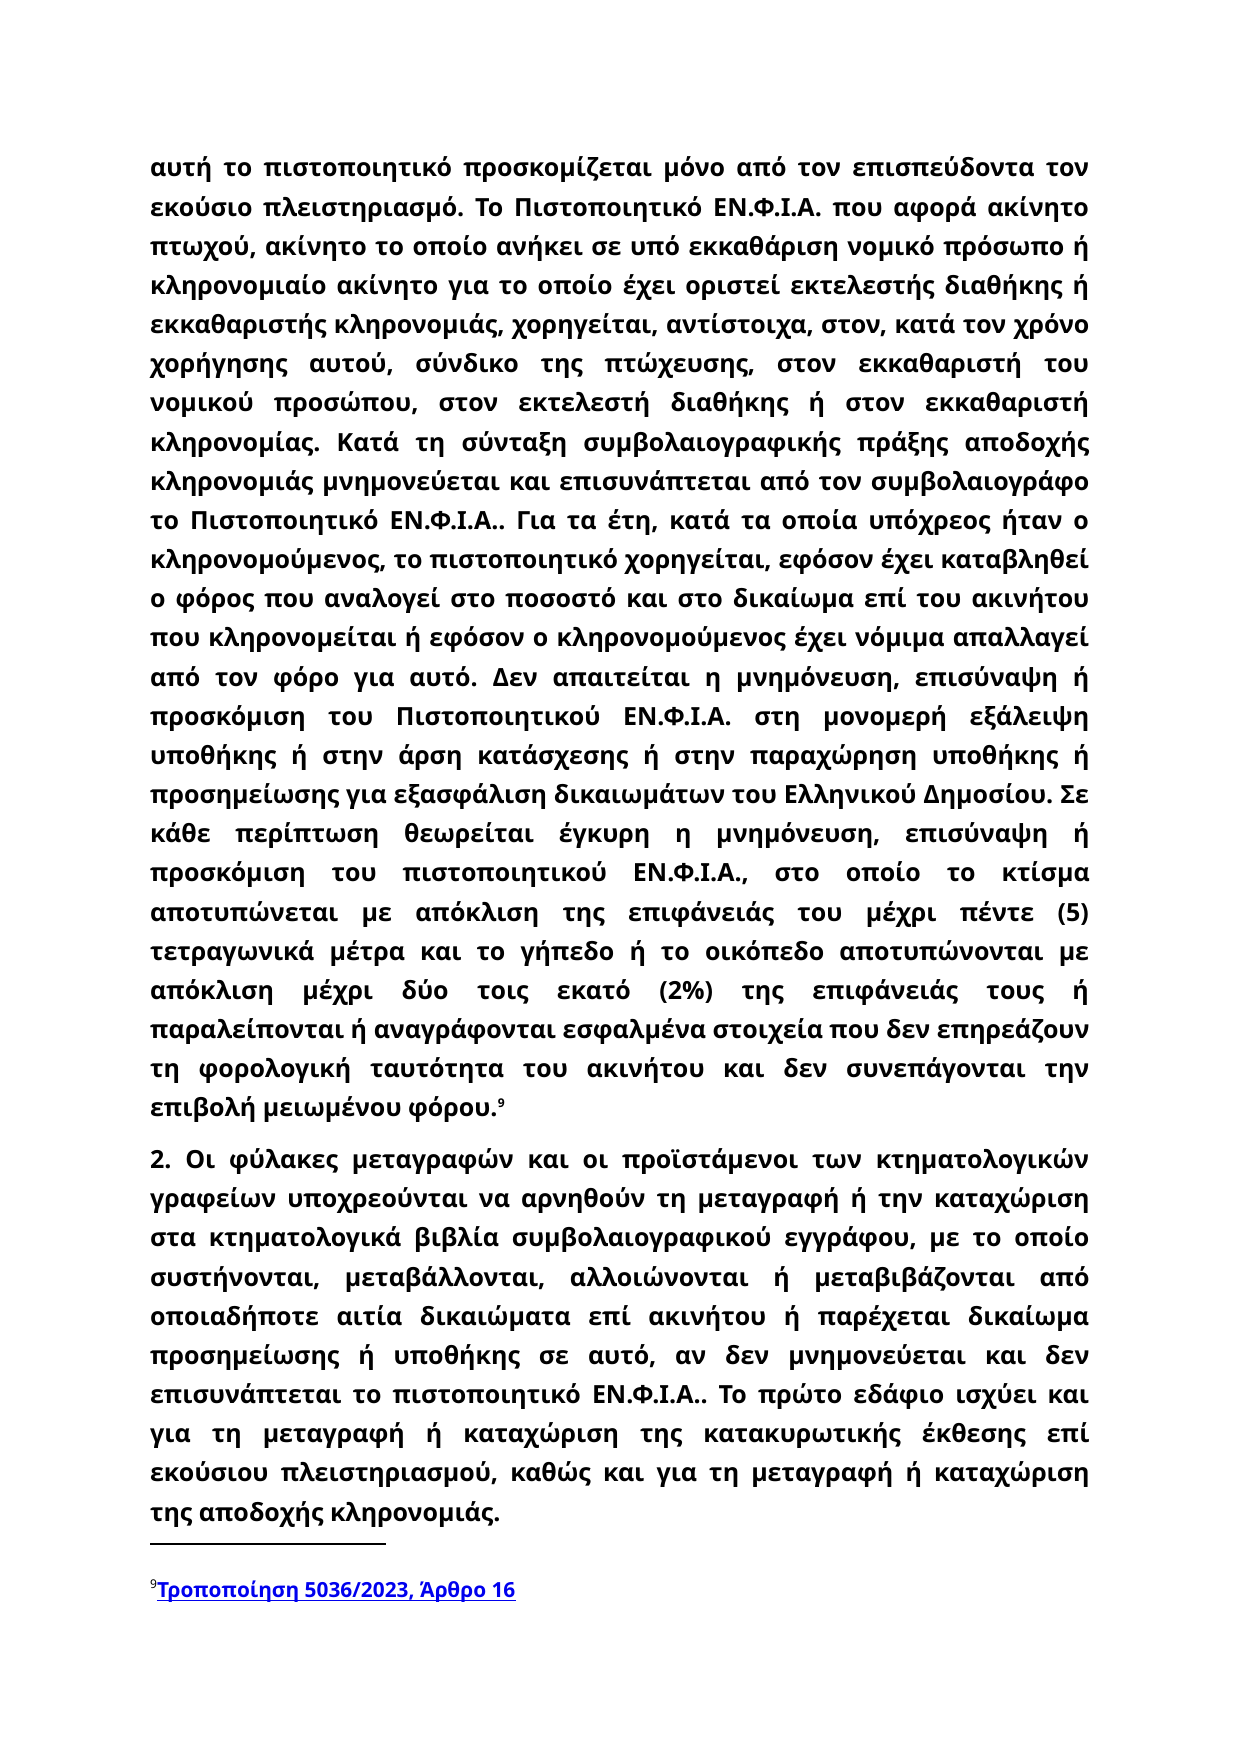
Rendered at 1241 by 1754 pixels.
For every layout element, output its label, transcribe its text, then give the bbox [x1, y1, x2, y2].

text αυτή το πιστοποιητικό προσκομίζεται μόνο από τον επισπεύδοντα τον εκούσιο πλειστηριασμό. Το Πιστοποιητικό ΕΝ.Φ.Ι.Α. που αφορά ακίνητο πτωχού, ακίνητο το οποίο ανήκει σε υπό εκκαθάριση νομικό πρόσωπο ή κληρονομιαίο ακίνητο για το οποίο έχει οριστεί εκτελεστής διαθήκης ή εκκαθαριστής κληρονομιάς, χορηγείται, αντίστοιχα, στον, κατά τον χρόνο χορήγησης αυτού, σύνδικο της πτώχευσης, στον εκκαθαριστή του νομικού προσώπου, στον εκτελεστή διαθήκης ή στον εκκαθαριστή κληρονομίας. Κατά τη σύνταξη συμβολαιογραφικής πράξης αποδοχής κληρονομιάς μνημονεύεται και επισυνάπτεται από τον συμβολαιογράφο το Πιστοποιητικό ΕΝ.Φ.Ι.Α.. Για τα έτη, κατά τα οποία υπόχρεος ήταν ο κληρονομούμενος, το πιστοποιητικό χορηγείται, εφόσον έχει καταβληθεί ο φόρος που αναλογεί στο ποσοστό και στο δικαίωμα επί του ακινήτου που κληρονομείται ή εφόσον ο κληρονομούμενος έχει νόμιμα απαλλαγεί από τον φόρο για αυτό. Δεν απαιτείται η μνημόνευση, επισύναψη ή προσκόμιση του Πιστοποιητικού ΕΝ.Φ.Ι.Α. στη μονομερή εξάλειψη υποθήκης ή στην άρση κατάσχεσης ή στην παραχώρηση υποθήκης ή προσημείωσης για εξασφάλιση δικαιωμάτων του Ελληνικού Δημοσίου. Σε κάθε περίπτωση θεωρείται έγκυρη η μνημόνευση, επισύναψη ή προσκόμιση του πιστοποιητικού ΕΝ.Φ.Ι.Α., στο οποίο το κτίσμα αποτυπώνεται με απόκλιση της επιφάνειάς του μέχρι πέντε (5) τετραγωνικά μέτρα και το γήπεδο ή το οικόπεδο αποτυπώνονται με απόκλιση μέχρι δύο τοις εκατό (2%) της επιφάνειάς τους ή παραλείπονται ή αναγράφονται εσφαλμένα στοιχεία που δεν επηρεάζουν τη φορολογική ταυτότητα του ακινήτου και δεν συνεπάγονται την επιβολή μειωμένου φόρου. [150, 150, 1090, 1124]
text Τροποποίηση 5036/2023, Άρθρο 16 [150, 1576, 1090, 1604]
text 2. Οι φύλακες μεταγραφών και οι προϊστάμενοι των κτηματολογικών γραφείων υποχρεούνται να αρνηθούν τη μεταγραφή ή την καταχώριση στα κτηματολογικά βιβλία συμβολαιογραφικού εγγράφου, με το οποίο συστήνονται, μεταβάλλονται, αλλοιώνονται ή μεταβιβάζονται από οποιαδήποτε αιτία δικαιώματα επί ακινήτου ή παρέχεται δικαίωμα προσημείωσης ή υποθήκης σε αυτό, αν δεν μνημονεύεται και δεν επισυνάπτεται το πιστοποιητικό ΕΝ.Φ.Ι.Α.. Το πρώτο εδάφιο ισχύει και για τη μεταγραφή ή καταχώριση της κατακυρωτικής έκθεσης επί εκούσιου πλειστηριασμού, καθώς και για τη μεταγραφή ή καταχώριση της αποδοχής κληρονομιάς. [150, 1142, 1090, 1528]
